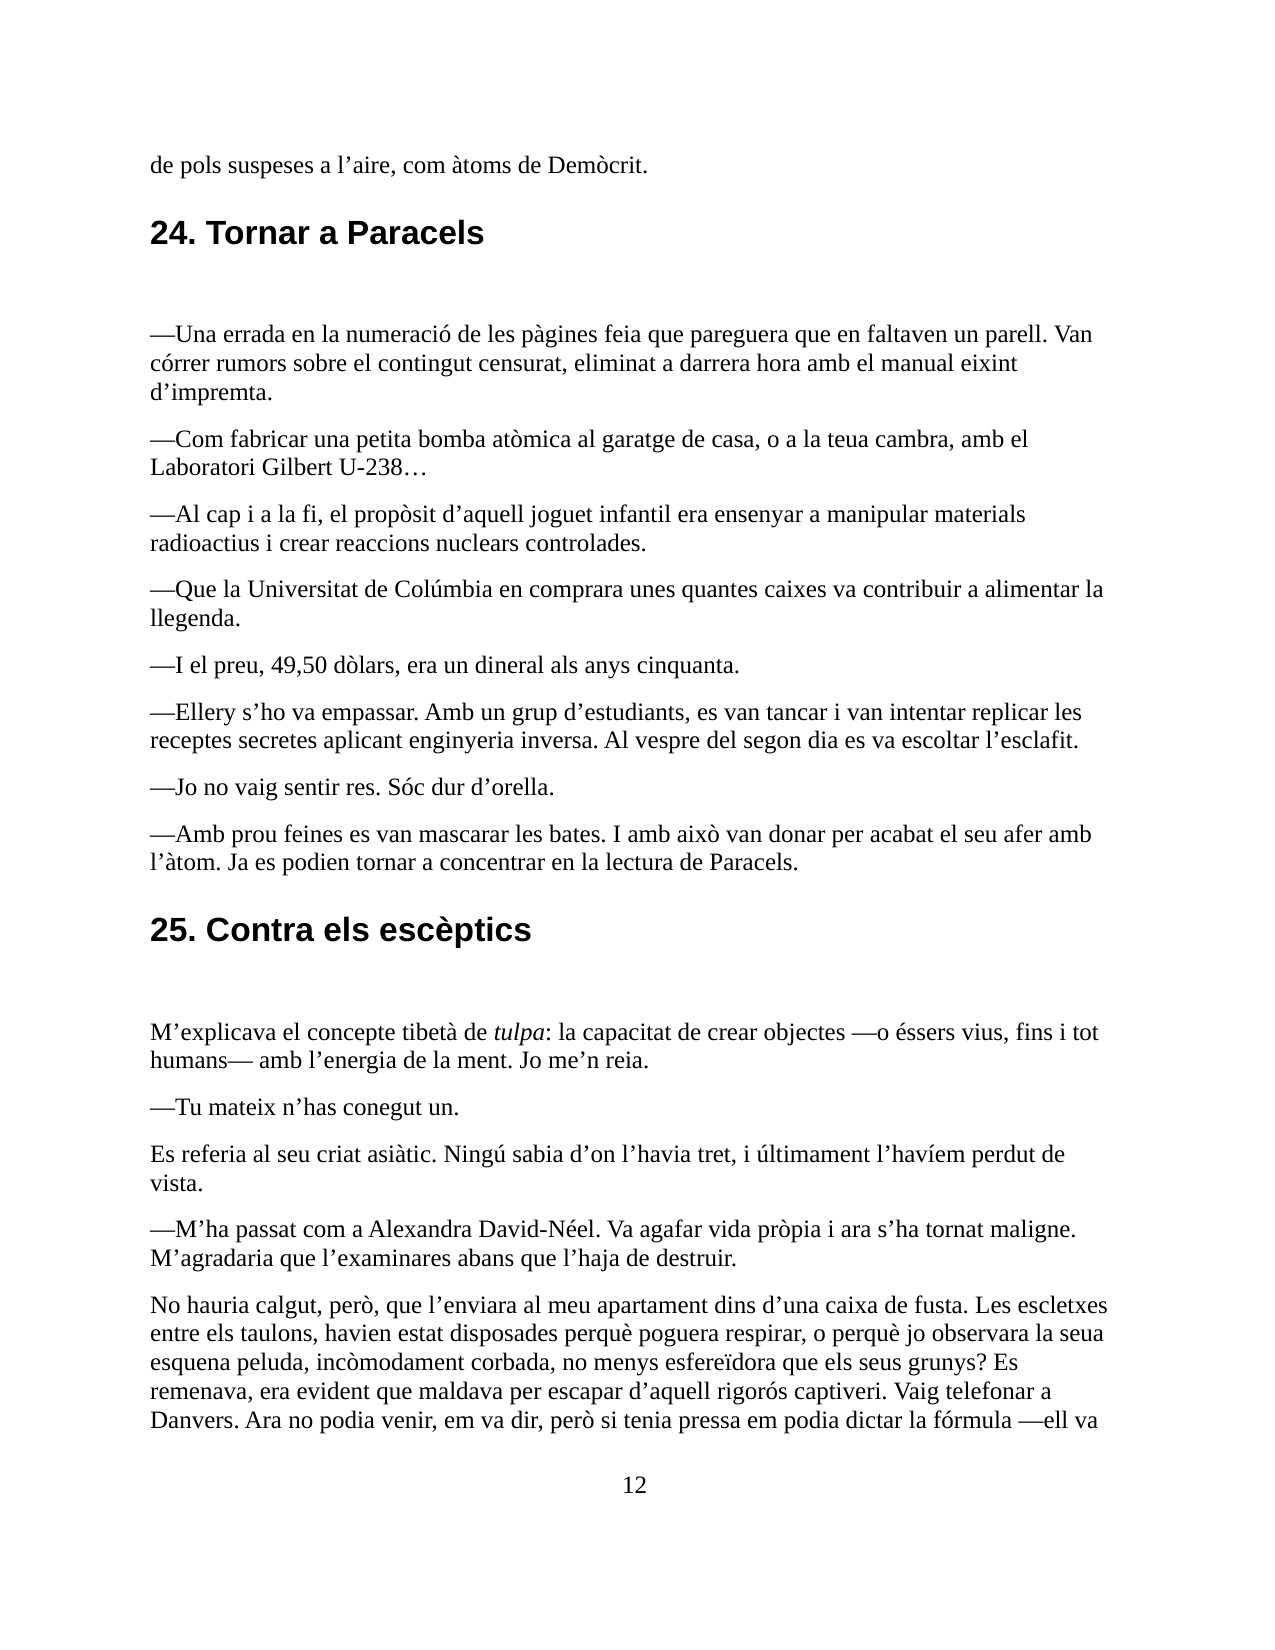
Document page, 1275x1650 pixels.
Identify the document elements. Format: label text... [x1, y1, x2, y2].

text M’explicava el concepte tibetà de tulpa: la capacitat de crear objectes —o éssers vius, fins i tot humans— amb l’energia de la ment. Jo me’n reia. [150, 1017, 1125, 1074]
text —Com fabricar una petita bomba atòmica al garatge de casa, o a la teua cambra, amb el Laboratori Gilbert U-238… [150, 424, 1125, 481]
text —Jo no vaig sentir res. Sóc dur d’orella. [150, 772, 1125, 801]
subtitle 24. Tornar a Paracels [150, 213, 1125, 251]
text de pols suspeses a l’aire, com àtoms de Demòcrit. [150, 150, 1125, 179]
text —M’ha passat com a Alexandra David-Néel. Va agafar vida pròpia i ara s’ha tornat maligne. M’agradaria que l’examinares abans que l’haja de destruir. [150, 1214, 1125, 1272]
text —Que la Universitat de Colúmbia en comprara unes quantes caixes va contribuir a alimentar la llegenda. [150, 574, 1125, 632]
text —Una errada en la numeració de les pàgines feia que pareguera que en faltaven un parell. Van córrer rumors sobre el contingut censurat, eliminat a darrera hora amb el manual eixint d’impremta. [150, 319, 1125, 406]
subtitle 25. Contra els escèptics [150, 910, 1125, 949]
text Es referia al seu criat asiàtic. Ningú sabia d’on l’havia tret, i últimament l’havíem perdut de vista. [150, 1139, 1125, 1196]
text —Tu mateix n’has conegut un. [150, 1092, 1125, 1121]
text No hauria calgut, però, que l’enviara al meu apartament dins d’una caixa de fusta. Les escletxes entre els taulons, havien estat disposades perquè poguera respirar, o perquè jo observara la seua esquena peluda, incòmodament corbada, no menys esfereïdora que els seus grunys? Es remenava, era evident que maldava per escapar d’aquell rigorós captiveri. Vaig telefonar a Danvers. Ara no podia venir, em va dir, però si tenia pressa em podia dictar la fórmula —ell va [150, 1290, 1125, 1433]
text —Ellery s’ho va empassar. Amb un grup d’estudiants, es van tancar i van intentar replicar les receptes secretes aplicant enginyeria inversa. Al vespre del segon dia es va escoltar l’esclafit. [150, 697, 1125, 754]
text —I el preu, 49,50 dòlars, era un dineral als anys cinquanta. [150, 650, 1125, 679]
text —Al cap i a la fi, el propòsit d’aquell joguet infantil era ensenyar a manipular materials radioactius i crear reaccions nuclears controlades. [150, 499, 1125, 557]
text —Amb prou feines es van mascarar les bates. I amb això van donar per acabat el seu afer amb l’àtom. Ja es podien tornar a concentrar en la lectura de Paracels. [150, 819, 1125, 876]
